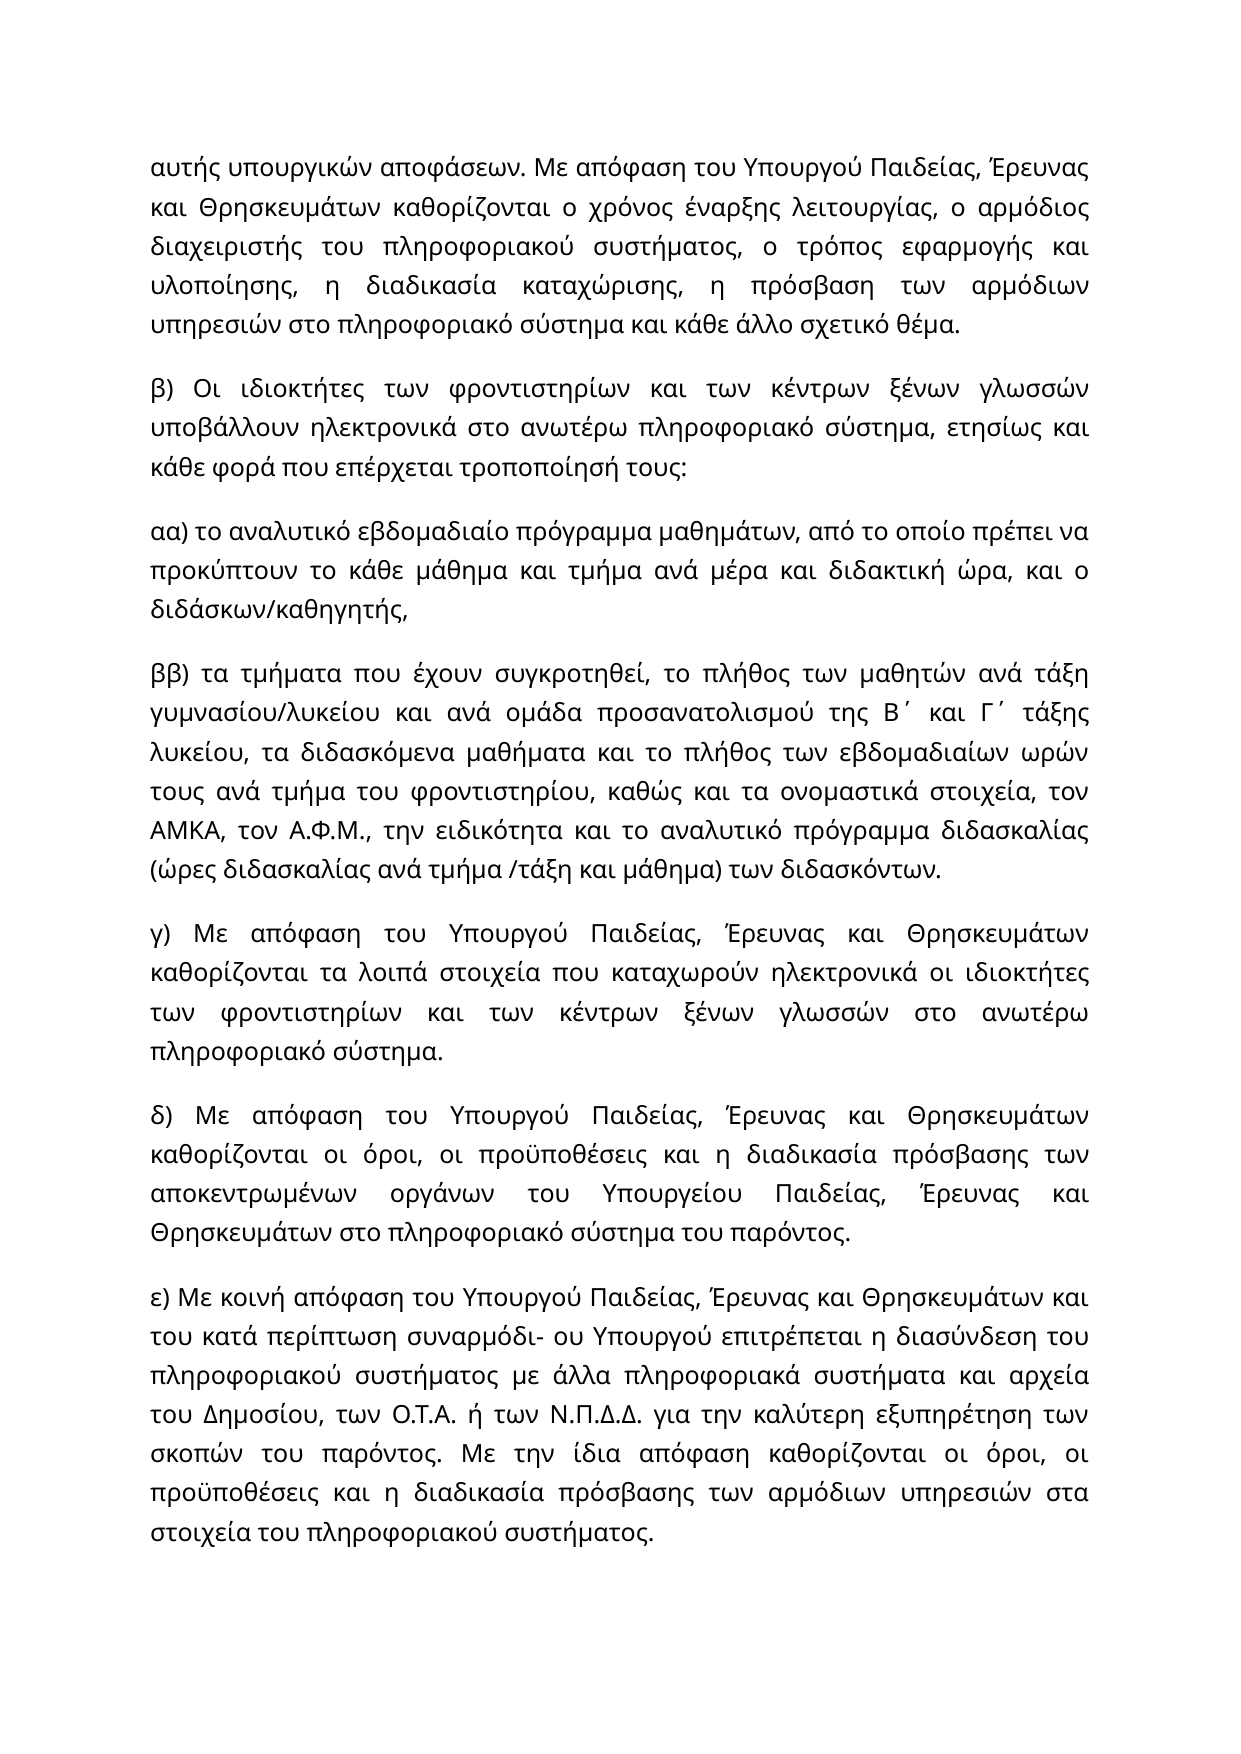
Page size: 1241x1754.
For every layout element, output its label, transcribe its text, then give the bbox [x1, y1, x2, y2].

text αα) το αναλυτικό εβδομαδιαίο πρόγραμμα μαθημάτων, από το οποίο πρέπει να προκύπτουν το κάθε μάθημα και τμήμα ανά μέρα και διδακτική ώρα, και ο διδάσκων/καθηγητής, [150, 513, 1090, 626]
text β) Οι ιδιοκτήτες των φροντιστηρίων και των κέντρων ξένων γλωσσών υποβάλλουν ηλεκτρονικά στο ανωτέρω πληροφοριακό σύστημα, ετησίως και κάθε φορά που επέρχεται τροποποίησή τους: [150, 371, 1090, 483]
text αυτής υπουργικών αποφάσεων. Με απόφαση του Υπουργού Παιδείας, Έρευνας και Θρησκευμάτων καθορίζονται ο χρόνος έναρξης λειτουργίας, ο αρμόδιος διαχειριστής του πληροφοριακού συστήματος, ο τρόπος εφαρμογής και υλοποίησης, η διαδικασία καταχώρισης, η πρόσβαση των αρμόδιων υπηρεσιών στο πληροφοριακό σύστημα και κάθε άλλο σχετικό θέμα. [150, 150, 1090, 341]
text ββ) τα τμήματα που έχουν συγκροτηθεί, το πλήθος των μαθητών ανά τάξη γυμνασίου/λυκείου και ανά ομάδα προσανατολισμού της Β΄ και Γ΄ τάξης λυκείου, τα διδασκόμενα μαθήματα και το πλήθος των εβδομαδιαίων ωρών τους ανά τμήμα του φροντιστηρίου, καθώς και τα ονομαστικά στοιχεία, τον ΑΜΚΑ, τον Α.Φ.Μ., την ειδικότητα και το αναλυτικό πρόγραμμα διδασκαλίας (ώρες διδασκαλίας ανά τμήμα /τάξη και μάθημα) των διδασκόντων. [150, 656, 1090, 886]
text γ) Με απόφαση του Υπουργού Παιδείας, Έρευνας και Θρησκευμάτων καθορίζονται τα λοιπά στοιχεία που καταχωρούν ηλεκτρονικά οι ιδιοκτήτες των φροντιστηρίων και των κέντρων ξένων γλωσσών στο ανωτέρω πληροφοριακό σύστημα. [150, 916, 1090, 1067]
text ε) Με κοινή απόφαση του Υπουργού Παιδείας, Έρευνας και Θρησκευμάτων και του κατά περίπτωση συναρμόδι- ου Υπουργού επιτρέπεται η διασύνδεση του πληροφοριακού συστήματος με άλλα πληροφοριακά συστήματα και αρχεία του Δημοσίου, των Ο.Τ.Α. ή των Ν.Π.Δ.Δ. για την καλύτερη εξυπηρέτηση των σκοπών του παρόντος. Με την ίδια απόφαση καθορίζονται οι όροι, οι προϋποθέσεις και η διαδικασία πρόσβασης των αρμόδιων υπηρεσιών στα στοιχεία του πληροφοριακού συστήματος. [150, 1279, 1090, 1548]
text δ) Με απόφαση του Υπουργού Παιδείας, Έρευνας και Θρησκευμάτων καθορίζονται οι όροι, οι προϋποθέσεις και η διαδικασία πρόσβασης των αποκεντρωμένων οργάνων του Υπουργείου Παιδείας, Έρευνας και Θρησκευμάτων στο πληροφοριακό σύστημα του παρόντος. [150, 1097, 1090, 1249]
